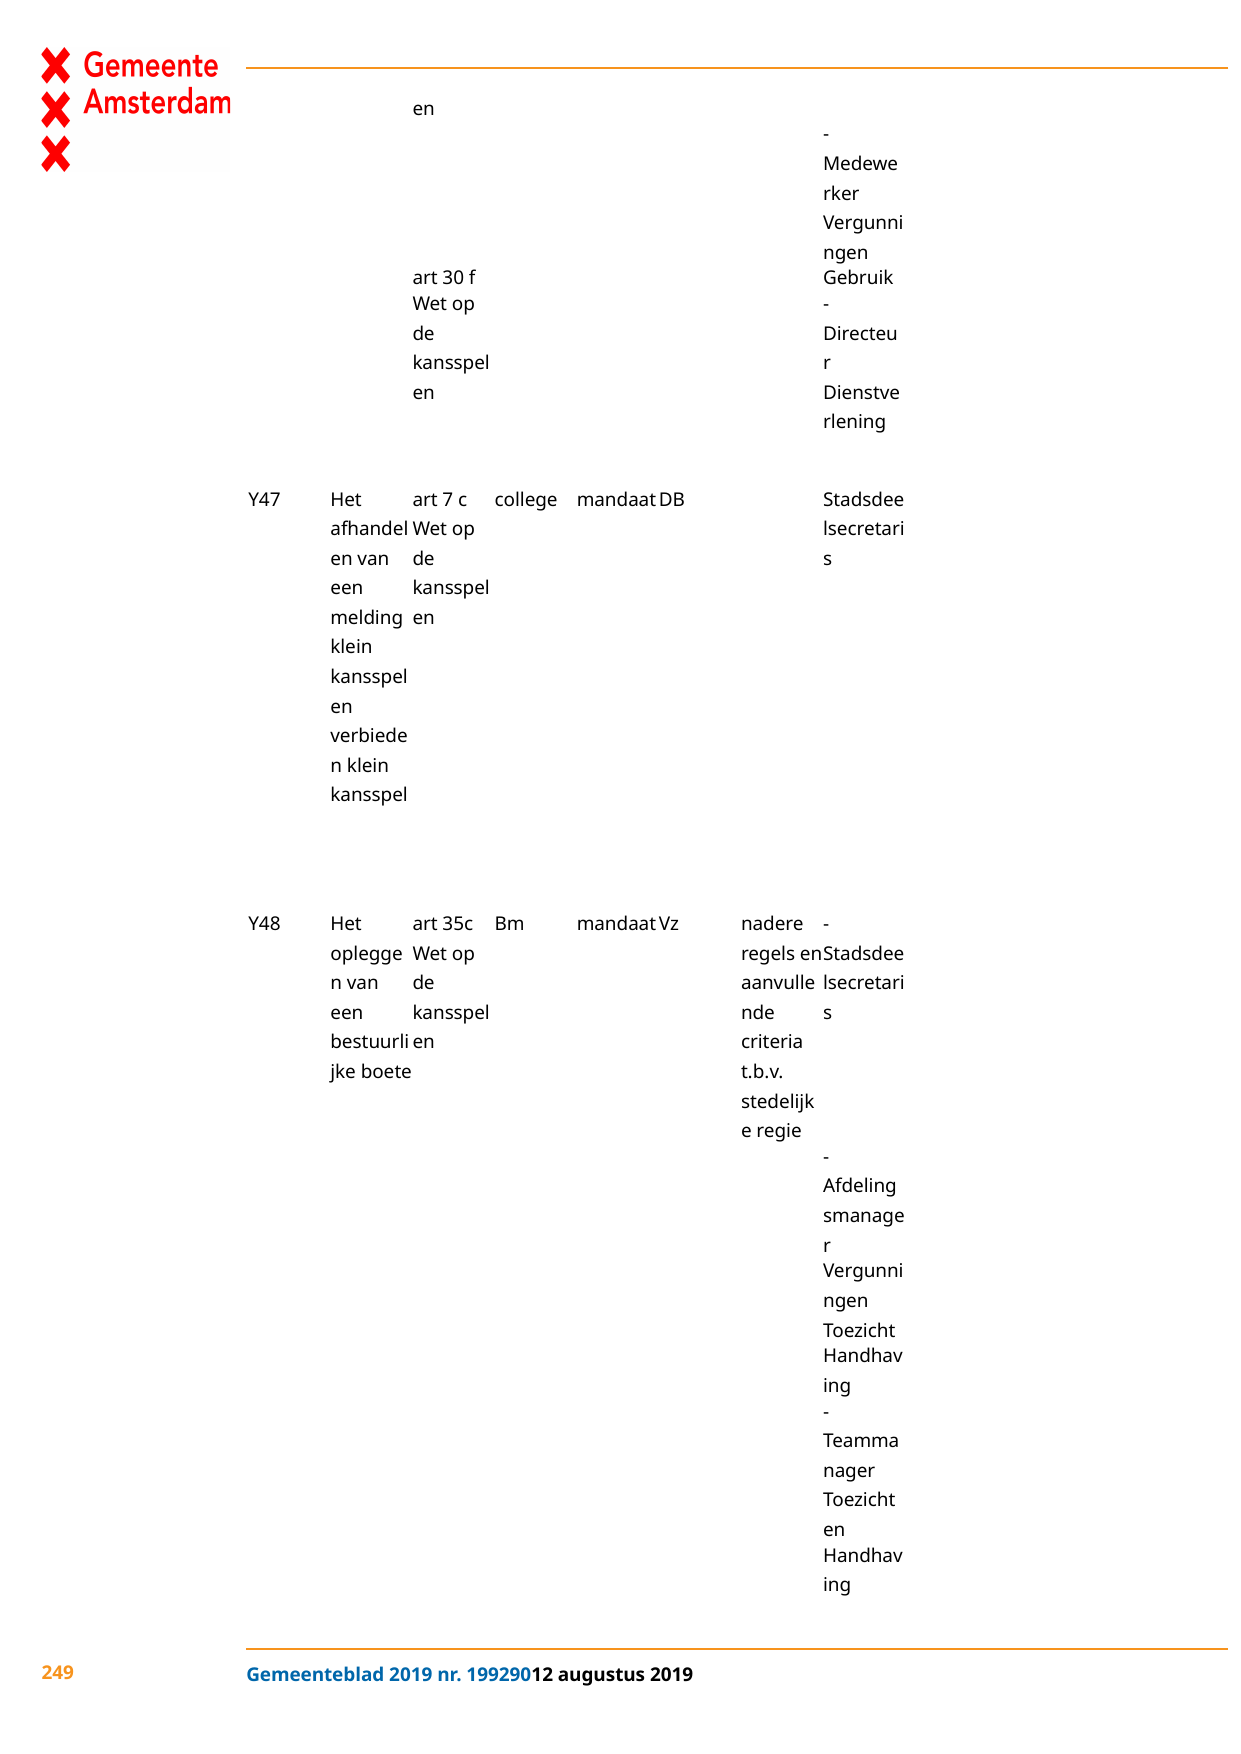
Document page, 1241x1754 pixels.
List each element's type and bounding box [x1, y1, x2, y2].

picture [41, 47, 231, 172]
